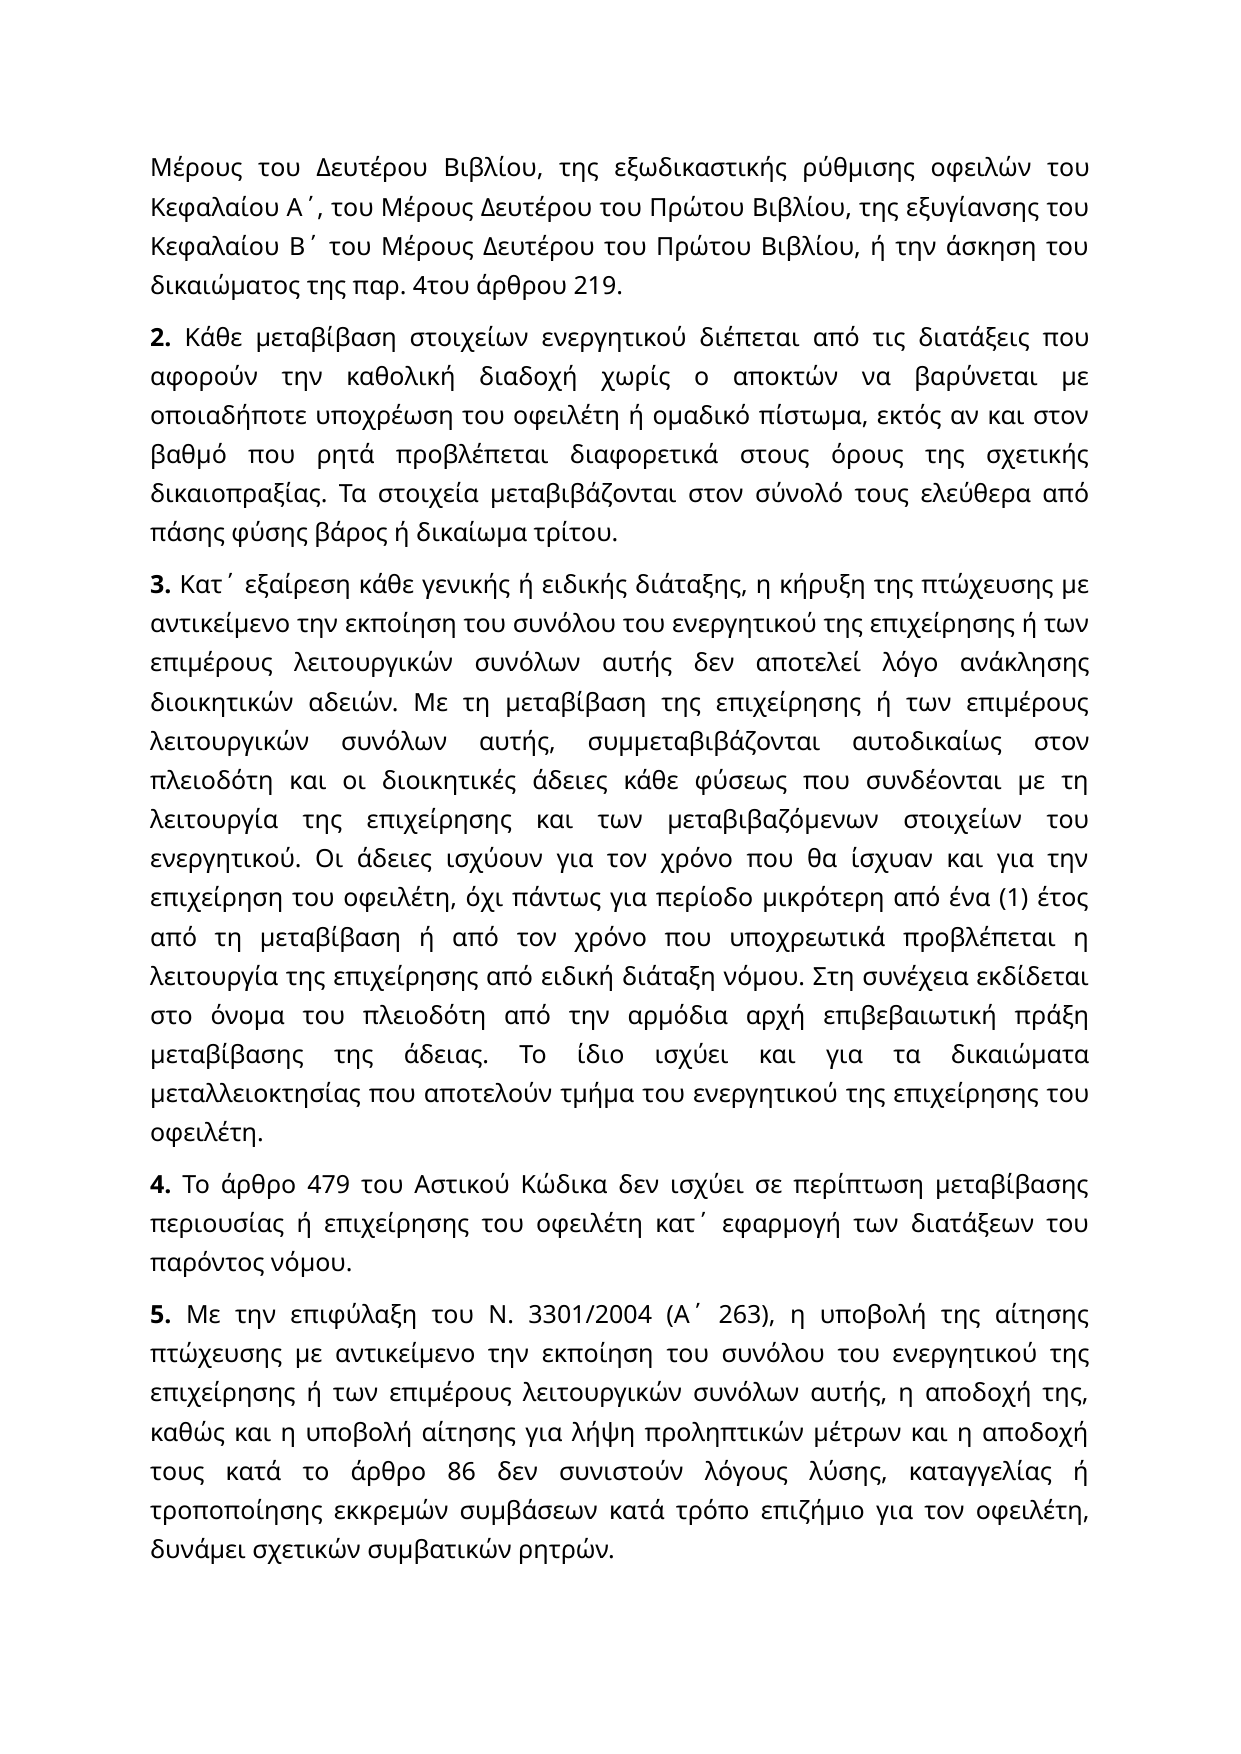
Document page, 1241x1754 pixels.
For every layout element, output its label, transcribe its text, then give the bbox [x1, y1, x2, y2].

text 5. Με την επιφύλαξη του Ν. 3301/2004 (Α΄ 263), η υποβολή της αίτησης πτώχευσης με αντικείμενο την εκποίηση του συνόλου του ενεργητικού της επιχείρησης ή των επιμέρους λειτουργικών συνόλων αυτής, η αποδοχή της, καθώς και η υποβολή αίτησης για λήψη προληπτικών μέτρων και η αποδοχή τους κατά το άρθρο 86 δεν συνιστούν λόγους λύσης, καταγγελίας ή τροποποίησης εκκρεμών συμβάσεων κατά τρόπο επιζήμιο για τον οφειλέτη, δυνάμει σχετικών συμβατικών ρητρών. [150, 1297, 1090, 1566]
text Μέρους του Δευτέρου Βιβλίου, της εξωδικαστικής ρύθμισης οφειλών του Κεφαλαίου Α΄, του Μέρους Δευτέρου του Πρώτου Βιβλίου, της εξυγίανσης του Κεφαλαίου Β΄ του Μέρους Δευτέρου του Πρώτου Βιβλίου, ή την άσκηση του δικαιώματος της παρ. 4του άρθρου 219. [150, 150, 1090, 302]
text 4. Το άρθρο 479 του Αστικού Κώδικα δεν ισχύει σε περίπτωση μεταβίβασης περιουσίας ή επιχείρησης του οφειλέτη κατ΄ εφαρμογή των διατάξεων του παρόντος νόμου. [150, 1167, 1090, 1279]
text 2. Κάθε μεταβίβαση στοιχείων ενεργητικού διέπεται από τις διατάξεις που αφορούν την καθολική διαδοχή χωρίς ο αποκτών να βαρύνεται με οποιαδήποτε υποχρέωση του οφειλέτη ή ομαδικό πίστωμα, εκτός αν και στον βαθμό που ρητά προβλέπεται διαφορετικά στους όρους της σχετικής δικαιοπραξίας. Τα στοιχεία μεταβιβάζονται στον σύνολό τους ελεύθερα από πάσης φύσης βάρος ή δικαίωμα τρίτου. [150, 319, 1090, 549]
text 3. Κατ΄ εξαίρεση κάθε γενικής ή ειδικής διάταξης, η κήρυξη της πτώχευσης με αντικείμενο την εκποίηση του συνόλου του ενεργητικού της επιχείρησης ή των επιμέρους λειτουργικών συνόλων αυτής δεν αποτελεί λόγο ανάκλησης διοικητικών αδειών. Με τη μεταβίβαση της επιχείρησης ή των επιμέρους λειτουργικών συνόλων αυτής, συμμεταβιβάζονται αυτοδικαίως στον πλειοδότη και οι διοικητικές άδειες κάθε φύσεως που συνδέονται με τη λειτουργία της επιχείρησης και των μεταβιβαζόμενων στοιχείων του ενεργητικού. Οι άδειες ισχύουν για τον χρόνο που θα ίσχυαν και για την επιχείρηση του οφειλέτη, όχι πάντως για περίοδο μικρότερη από ένα (1) έτος από τη μεταβίβαση ή από τον χρόνο που υποχρεωτικά προβλέπεται η λειτουργία της επιχείρησης από ειδική διάταξη νόμου. Στη συνέχεια εκδίδεται στο όνομα του πλειοδότη από την αρμόδια αρχή επιβεβαιωτική πράξη μεταβίβασης της άδειας. Το ίδιο ισχύει και για τα δικαιώματα μεταλλειοκτησίας που αποτελούν τμήμα του ενεργητικού της επιχείρησης του οφειλέτη. [150, 567, 1090, 1149]
